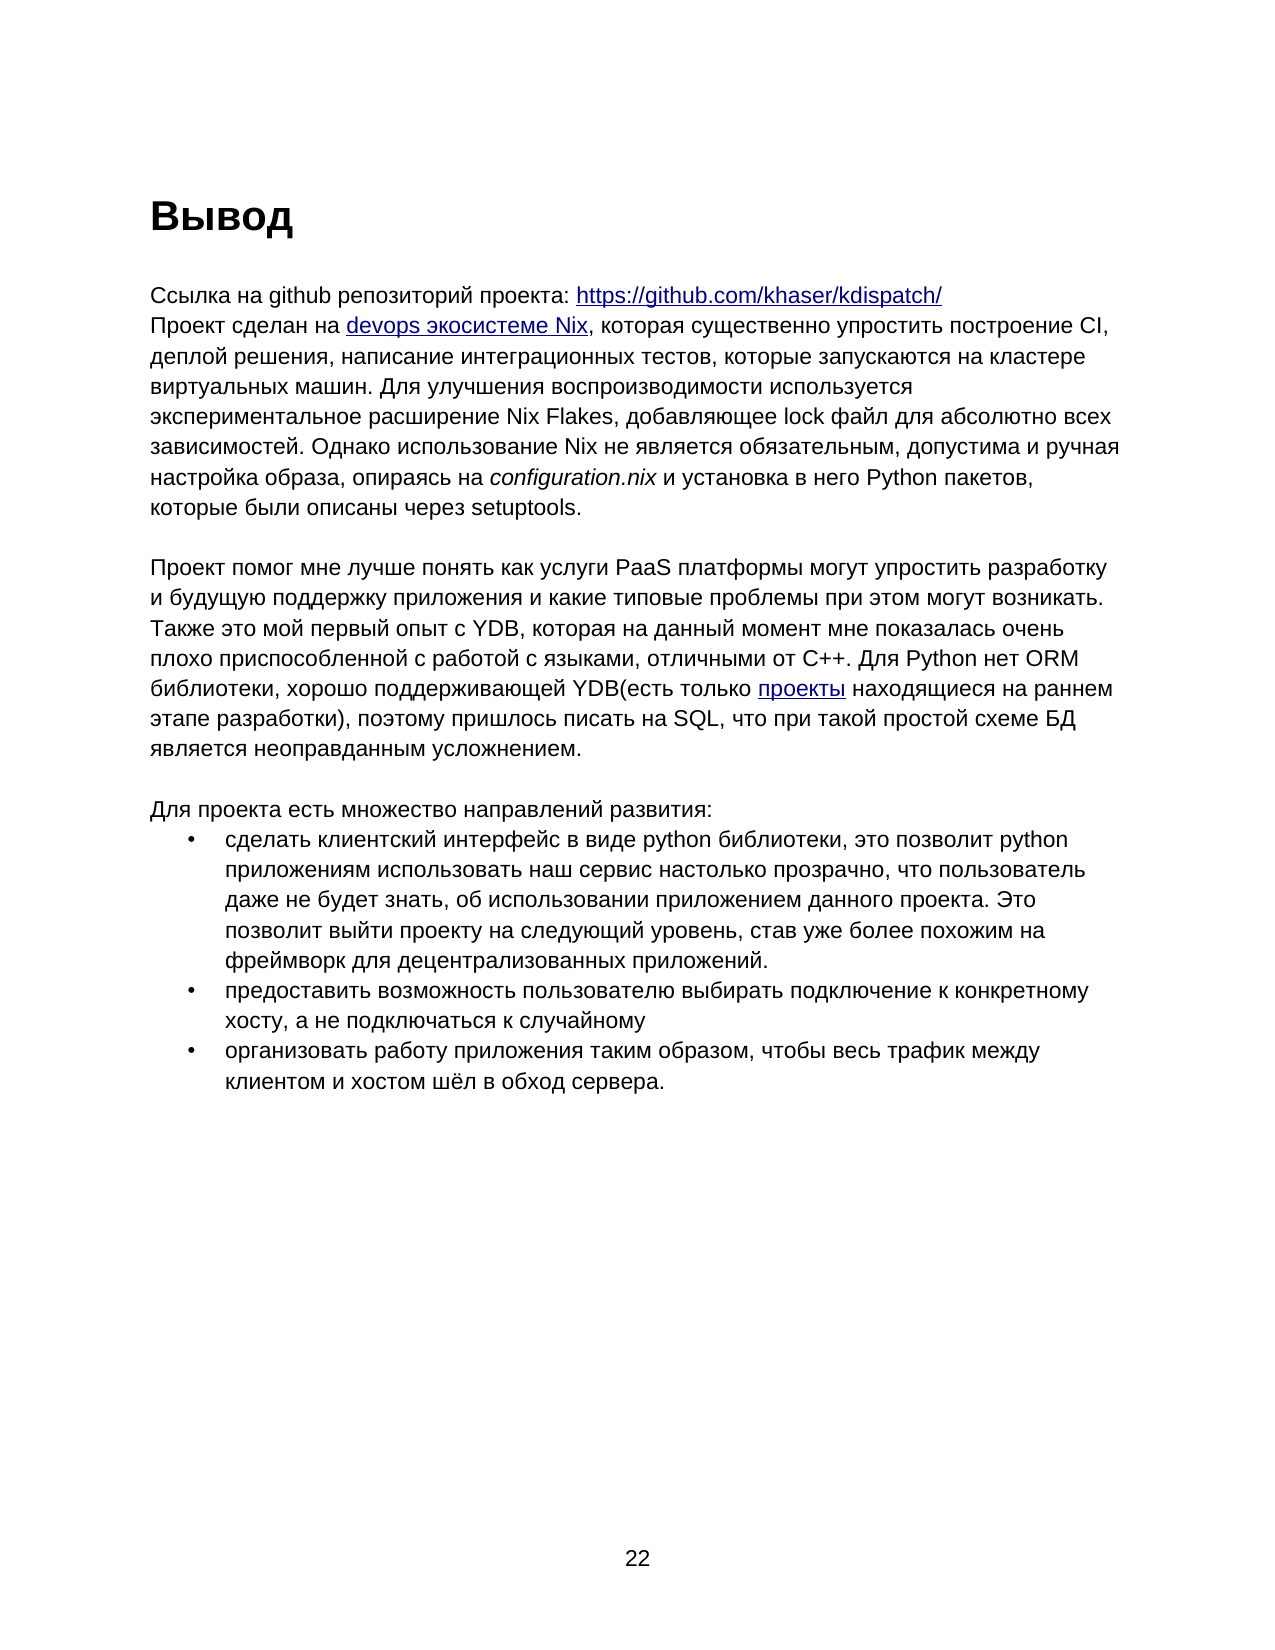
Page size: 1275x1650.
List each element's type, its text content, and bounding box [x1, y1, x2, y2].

text Для проекта есть множество направлений развития: [150, 796, 1125, 822]
list предоставить возможность пользователю выбирать подключение к конкретному хосту, а не подключаться к случайному [187, 977, 1125, 1034]
list сделать клиентский интерфейс в виде python библиотеки, это позволит python приложениям использовать наш сервис настолько прозрачно, что пользователь даже не будет знать, об использовании приложением данного проекта. Это позволит выйти проекту на следующий уровень, став уже более похожим на фреймворк для децентрализованных приложений. [187, 826, 1125, 973]
list организовать работу приложения таким образом, чтобы весь трафик между клиентом и хостом шёл в обход сервера. [187, 1037, 1125, 1094]
subtitle Вывод [150, 192, 1125, 239]
text Ссылка на github репозиторий проекта: https://github.com/khaser/kdispatch/ [150, 282, 1125, 309]
text Проект помог мне лучше понять как услуги PaaS платформы могут упростить разработку и будущую поддержку приложения и какие типовые проблемы при этом могут возникать. Также это мой первый опыт с YDB, которая на данный момент мне показалась очень плохо приспособленной с работой с языками, отличными от C++. Для Python нет ORM библиотеки, хорошо поддерживающей YDB(есть только проекты находящиеся на раннем этапе разработки), поэтому пришлось писать на SQL, что при такой простой схеме БД является неоправданным усложнением. [150, 554, 1125, 762]
text Проект сделан на devops экосистеме Nix, которая существенно упростить построение CI, деплой решения, написание интеграционных тестов, которые запускаются на кластере виртуальных машин. Для улучшения воспроизводимости используется экспериментальное расширение Nix Flakes, добавляющее lock файл для абсолютно всех зависимостей. Однако использование Nix не является обязательным, допустима и ручная настройка образа, опираясь на configuration.nix и установка в него Python пакетов, которые были описаны через setuptools. [150, 312, 1125, 520]
